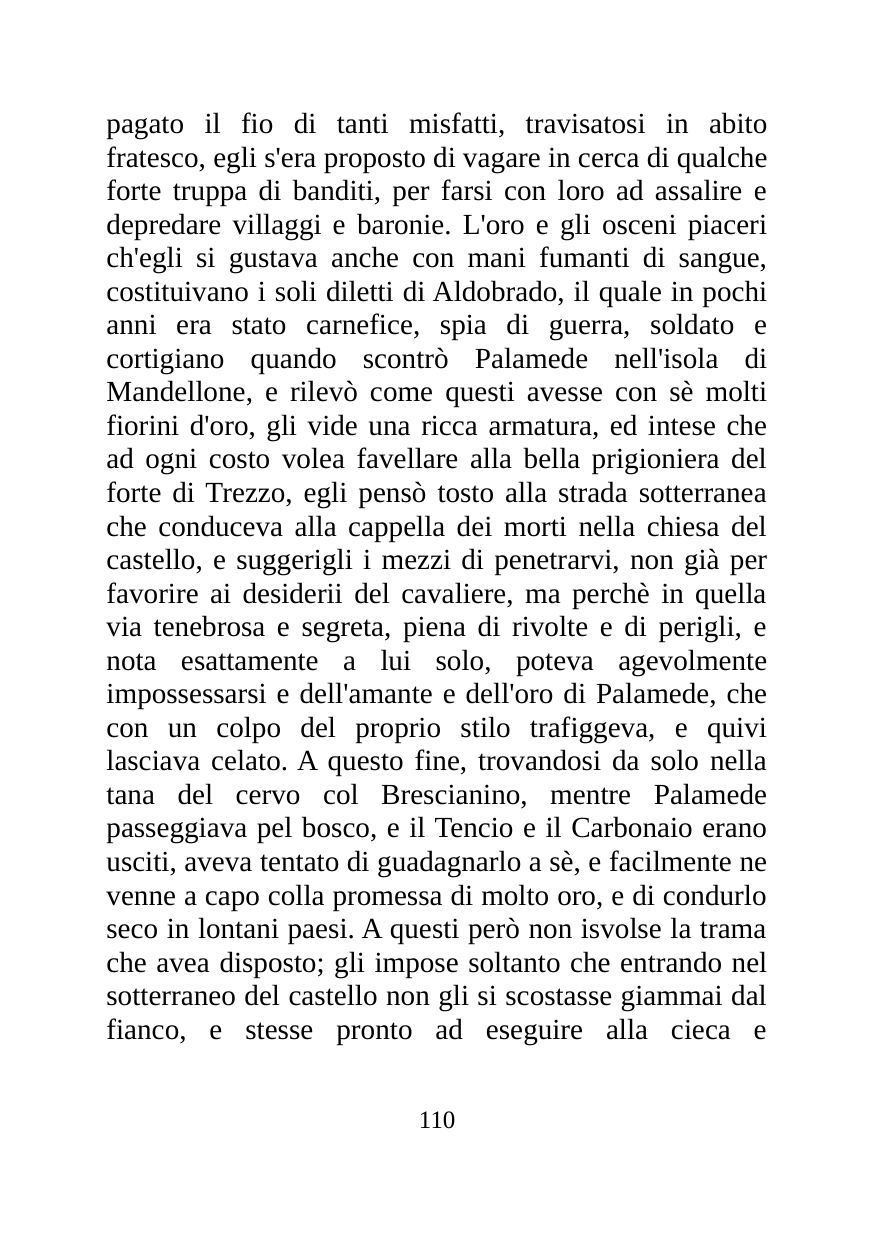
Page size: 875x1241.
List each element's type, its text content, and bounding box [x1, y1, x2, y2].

text pagato il fio di tanti misfatti, travisatosi in abito fratesco, egli s'era proposto di vagare in cerca di qualche forte truppa di banditi, per farsi con loro ad assalire e depredare villaggi e baronie. L'oro e gli osceni piaceri ch'egli si gustava anche con mani fumanti di sangue, costituivano i soli diletti di Aldobrado, il quale in pochi anni era stato carnefice, spia di guerra, soldato e cortigiano quando scontrò Palamede nell'isola di Mandellone, e rilevò come questi avesse con sè molti fiorini d'oro, gli vide una ricca armatura, ed intese che ad ogni costo volea favellare alla bella prigioniera del forte di Trezzo, egli pensò tosto alla strada sotterranea che conduceva alla cappella dei morti nella chiesa del castello, e suggerigli i mezzi di penetrarvi, non già per favorire ai desiderii del cavaliere, ma perchè in quella via tenebrosa e segreta, piena di rivolte e di perigli, e nota esattamente a lui solo, poteva agevolmente impossessarsi e dell'amante e dell'oro di Palamede, che con un colpo del proprio stilo trafiggeva, e quivi lasciava celato. A questo fine, trovandosi da solo nella tana del cervo col Brescianino, mentre Palamede passeggiava pel bosco, e il Tencio e il Carbonaio erano usciti, aveva tentato di guadagnarlo a sè, e facilmente ne venne a capo colla promessa di molto oro, e di condurlo seco in lontani paesi. A questi però non isvolse la trama che avea disposto; gli impose soltanto che entrando nel sotterraneo del castello non gli si scostasse giammai dal fianco, e stesse pronto ad eseguire alla cieca e [106, 106, 768, 1045]
